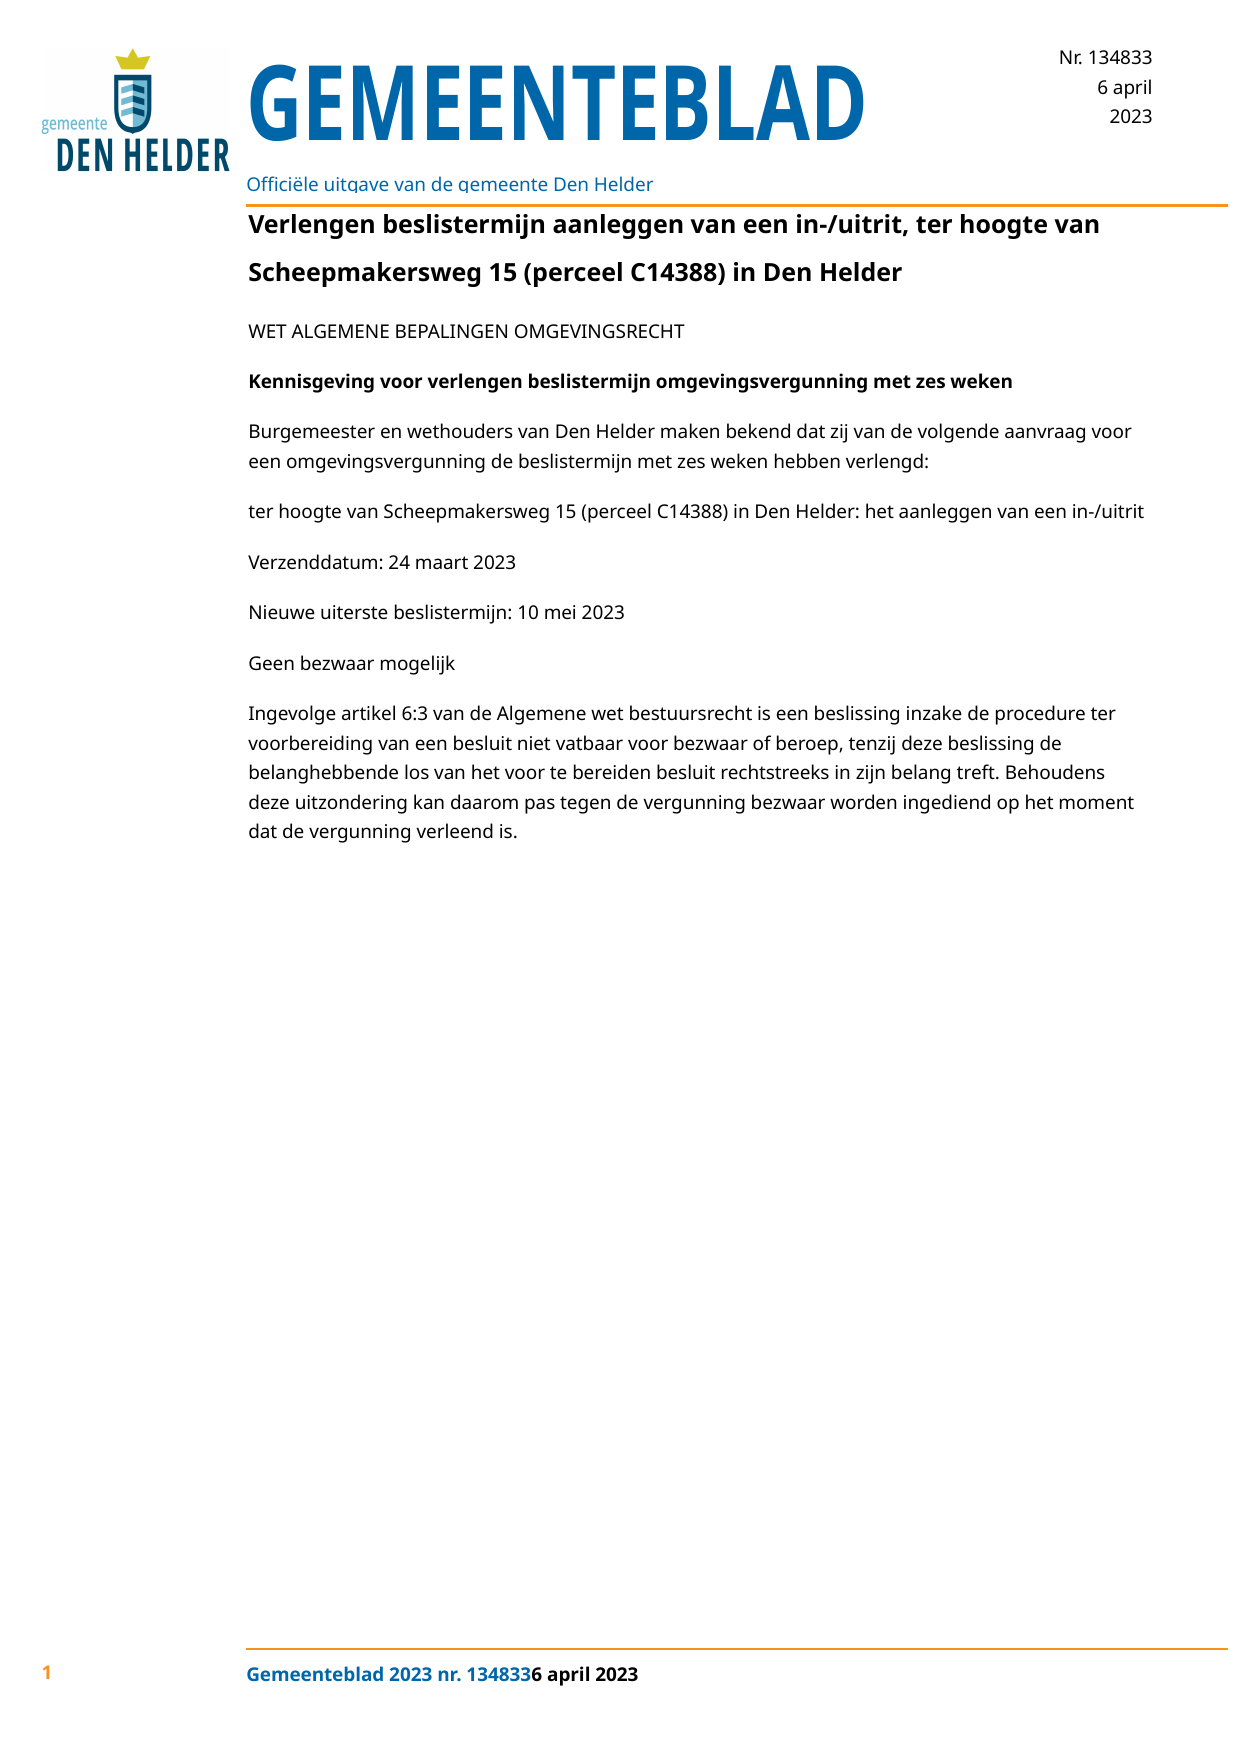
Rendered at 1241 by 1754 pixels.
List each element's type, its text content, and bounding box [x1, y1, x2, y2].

picture [220, 160, 224, 172]
text Ingevolge artikel 6:3 van de Algemene wet bestuursrecht is een beslissing inzake de procedure ter voorbereiding van een besluit niet vatbaar voor bezwaar of beroep, tenzij deze beslissing de belanghebbende los van het voor te bereiden besluit rechtstreeks in zijn belang treft. Behoudens deze uitzondering kan daarom pas tegen de vergunning bezwaar worden ingediend op het moment dat de vergunning verleend is. [248, 700, 1152, 844]
text Burgemeester en wethouders van Den Helder maken bekend dat zij van de volgende aanvraag voor een omgevingsvergunning de beslistermijn met zes weken hebben verlengd: [248, 419, 1152, 474]
text Verlengen beslistermijn aanleggen van een in-/uitrit, ter hoogte van Scheepmakersweg 15 (perceel C14388) in Den Helder [248, 207, 1152, 288]
text WET ALGEMENE BEPALINGEN OMGEVINGSRECHT [248, 318, 1152, 344]
text Geen bezwaar mogelijk [248, 650, 1152, 676]
text Kennisgeving voor verlengen beslistermijn omgevingsvergunning met zes weken [248, 368, 1152, 394]
picture [182, 144, 187, 165]
picture [63, 144, 68, 165]
picture [100, 154, 106, 172]
picture [130, 157, 135, 172]
text Nieuwe uiterste beslistermijn: 10 mei 2023 [248, 599, 1152, 625]
text Verzenddatum: 24 maart 2023 [248, 549, 1152, 575]
picture [41, 47, 231, 172]
text ter hoogte van Scheepmakersweg 15 (perceel C14388) in Den Helder: het aanleggen van een in-/uitrit [248, 499, 1152, 524]
